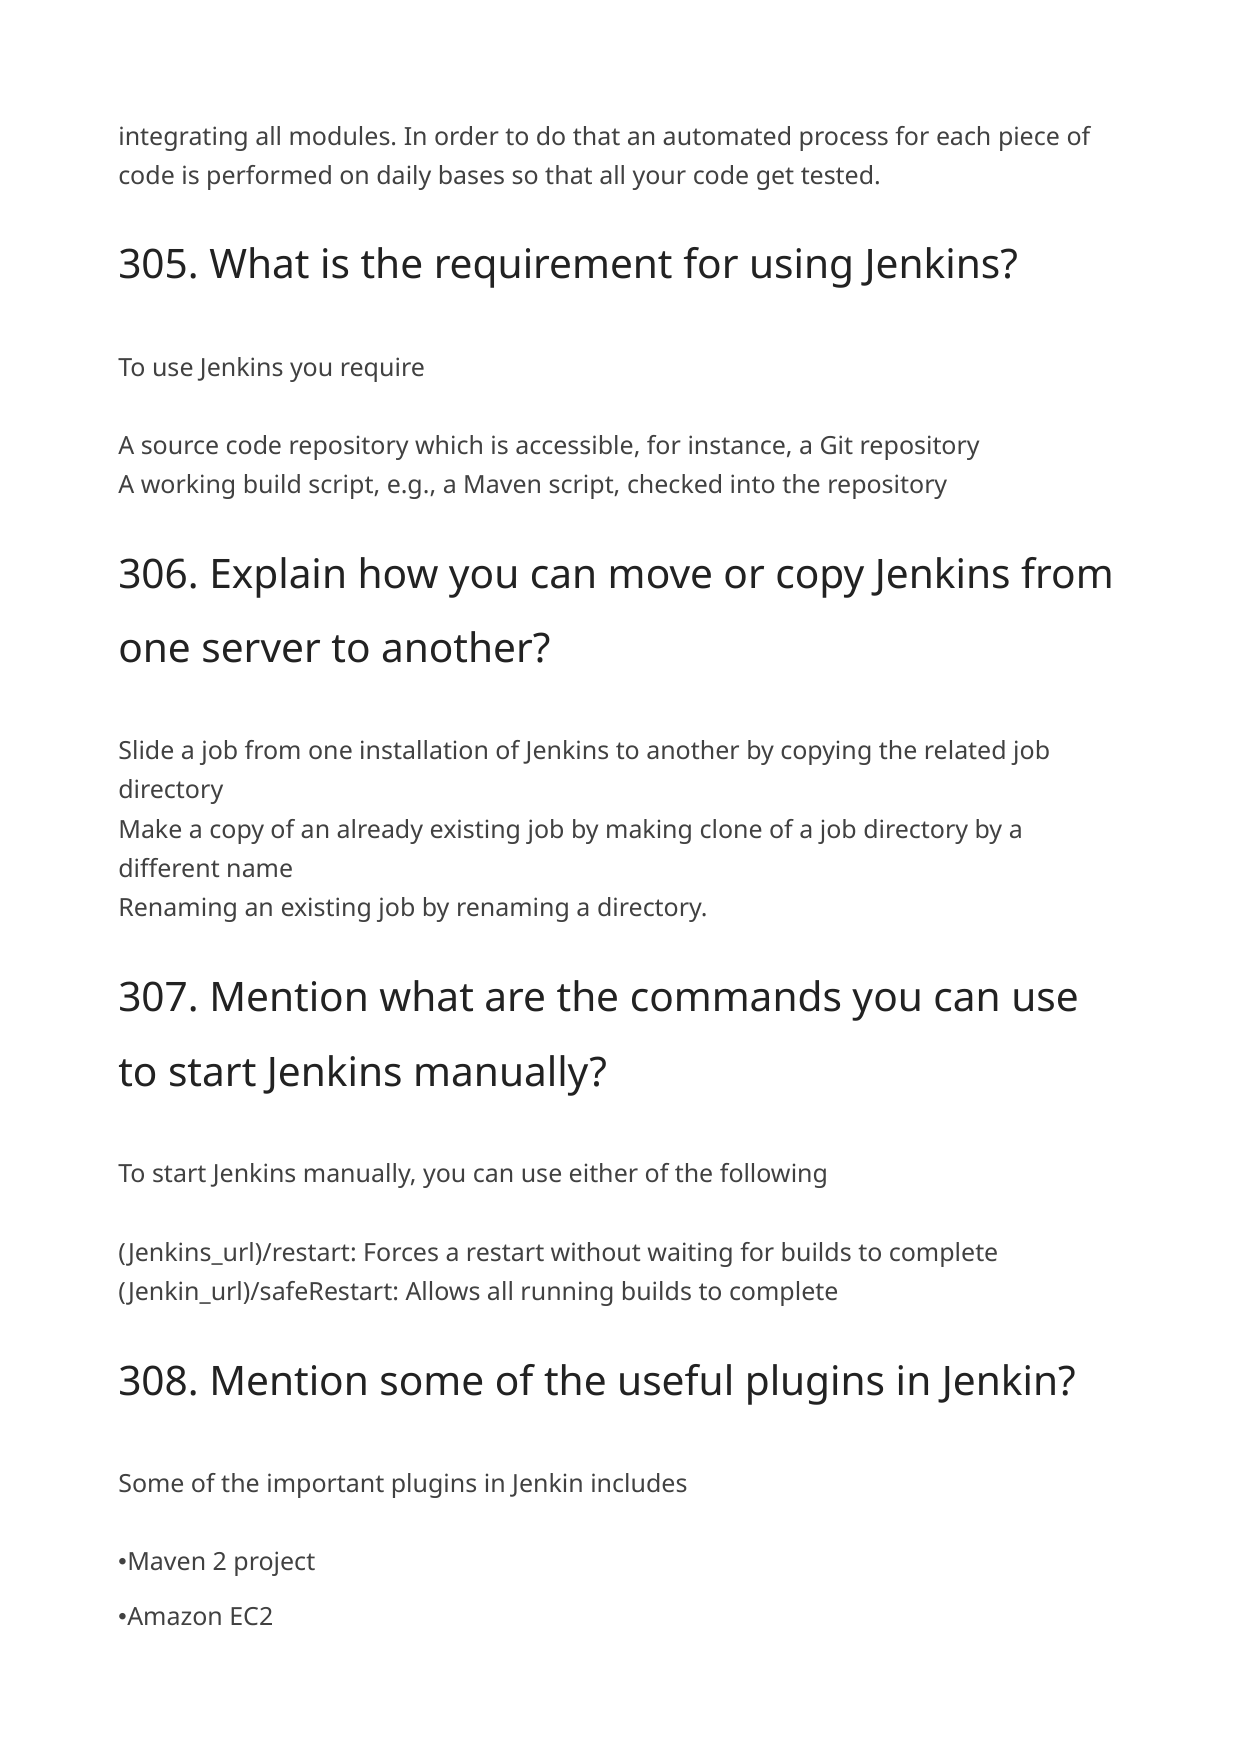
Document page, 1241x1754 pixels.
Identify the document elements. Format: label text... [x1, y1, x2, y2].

list Amazon EC2 [118, 1598, 1122, 1632]
text (Jenkins_url)/restart: Forces a restart without waiting for builds to complete (Jenkin_url)/safeRestart: Allows all running builds to complete [118, 1234, 1122, 1308]
text A source code repository which is accessible, for instance, a Git repository A working build script, e.g., a Maven script, checked into the repository [118, 427, 1122, 501]
text To use Jenkins you require [118, 349, 1122, 383]
text To start Jenkins manually, you can use either of the following [118, 1156, 1122, 1190]
subtitle 308. Mention some of the useful plugins in Jenkin? [118, 1352, 1122, 1407]
subtitle 305. What is the requirement for using Jenkins? [118, 236, 1122, 291]
subtitle 306. Explain how you can move or copy Jenkins from one server to another? [118, 545, 1122, 675]
text integrating all modules. In order to do that an automated process for each piece of code is performed on daily bases so that all your code get tested. [118, 118, 1122, 191]
subtitle 307. Mention what are the commands you can use to start Jenkins manually? [118, 968, 1122, 1098]
text Slide a job from one installation of Jenkins to another by copying the related job directory Make a copy of an already existing job by making clone of a job directory by a different name Renaming an existing job by renaming a directory. [118, 733, 1122, 924]
list Maven 2 project [118, 1544, 1122, 1578]
text Some of the important plugins in Jenkin includes [118, 1465, 1122, 1499]
